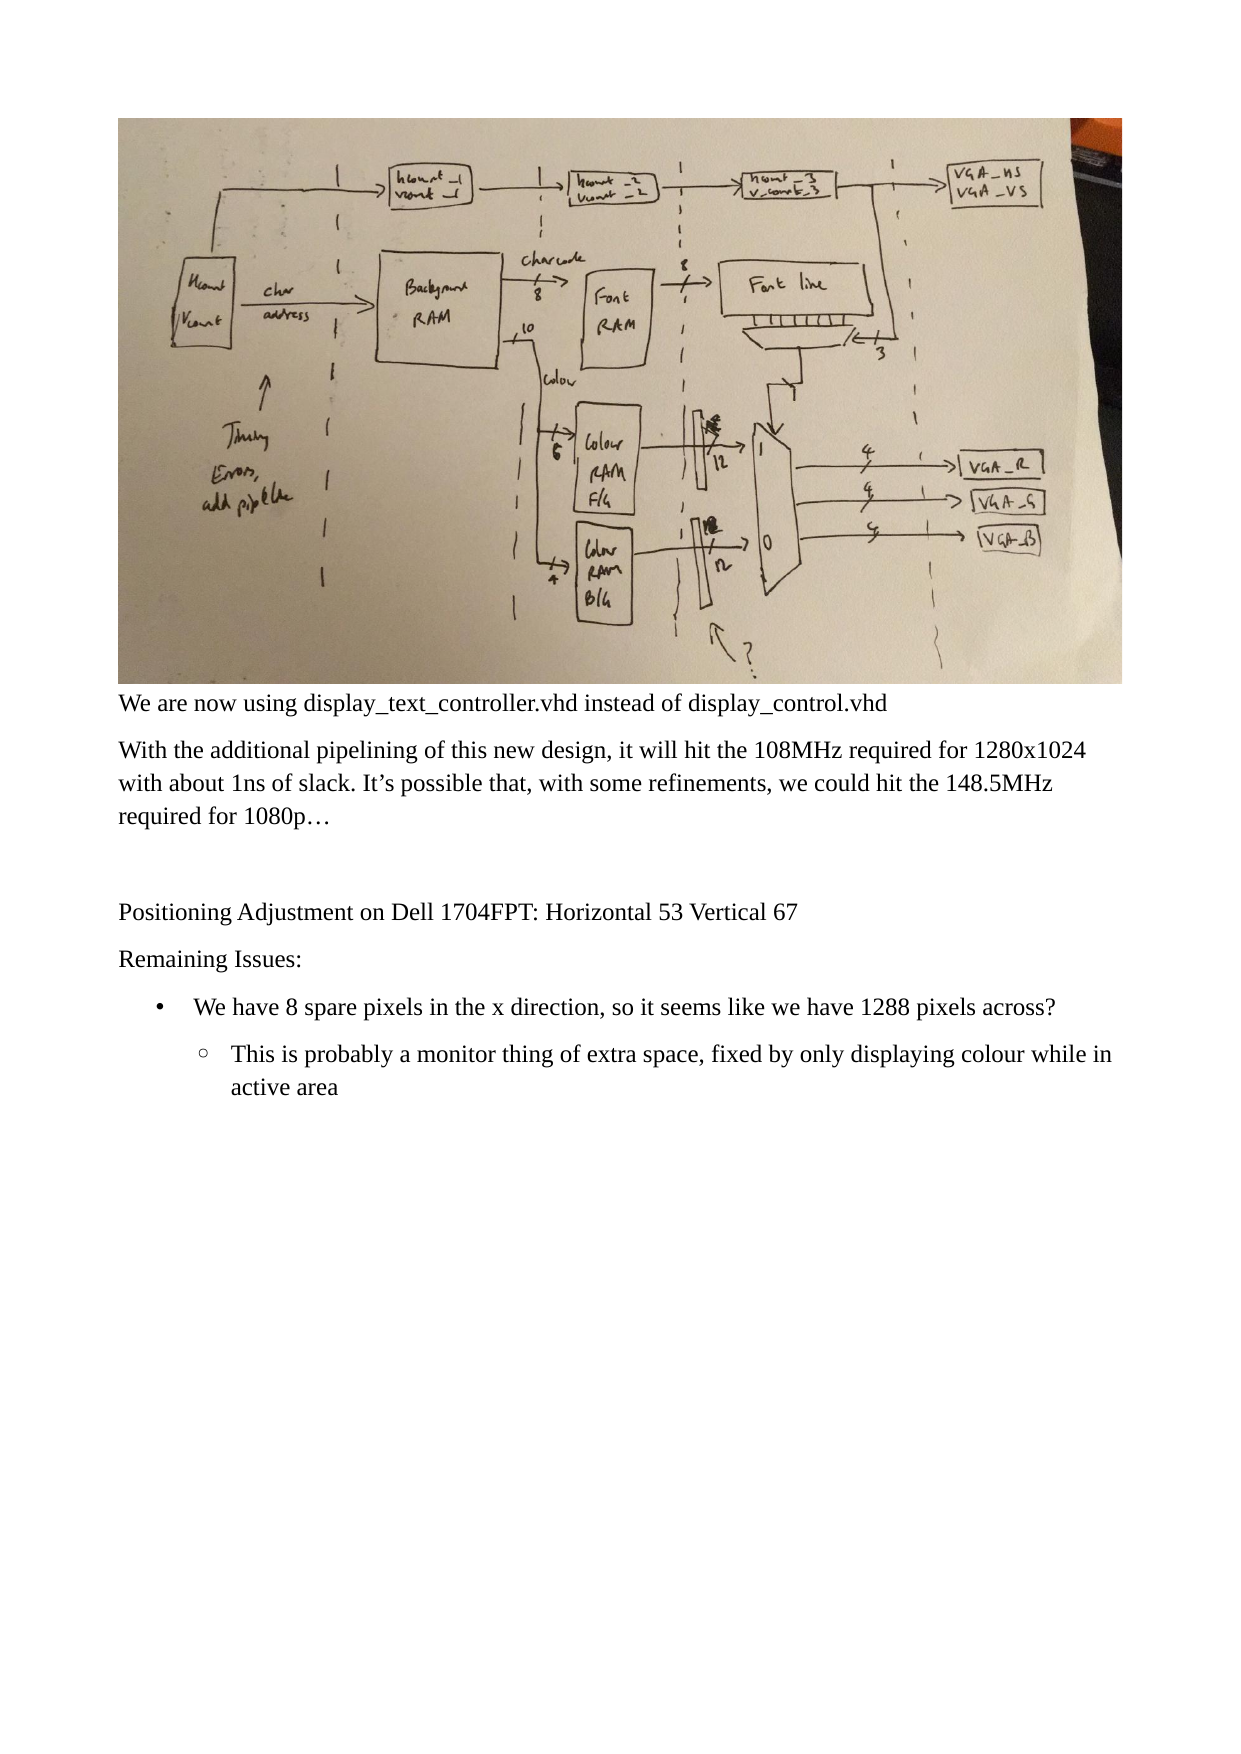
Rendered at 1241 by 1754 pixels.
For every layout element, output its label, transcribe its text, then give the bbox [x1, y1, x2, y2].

list We have 8 spare pixels in the x direction, so it seems like we have 1288 pixels across? [156, 992, 1122, 1021]
list This is probably a monitor thing of extra space, fixed by only displaying colour while in active area [193, 1039, 1122, 1101]
text With the additional pipelining of this new design, it will hit the 108MHz required for 1280x1024 with about 1ns of slack. It’s possible that, with some refinements, we could hit the 148.5MHz required for 1080p… [118, 735, 1122, 830]
text Positioning Adjustment on Dell 1704FPT: Horizontal 53 Vertical 67 [118, 897, 1122, 925]
text We are now using display_text_controller.vhd instead of display_control.vhd [118, 684, 1122, 716]
picture [118, 118, 1123, 684]
text Remaining Issues: [118, 944, 1122, 973]
